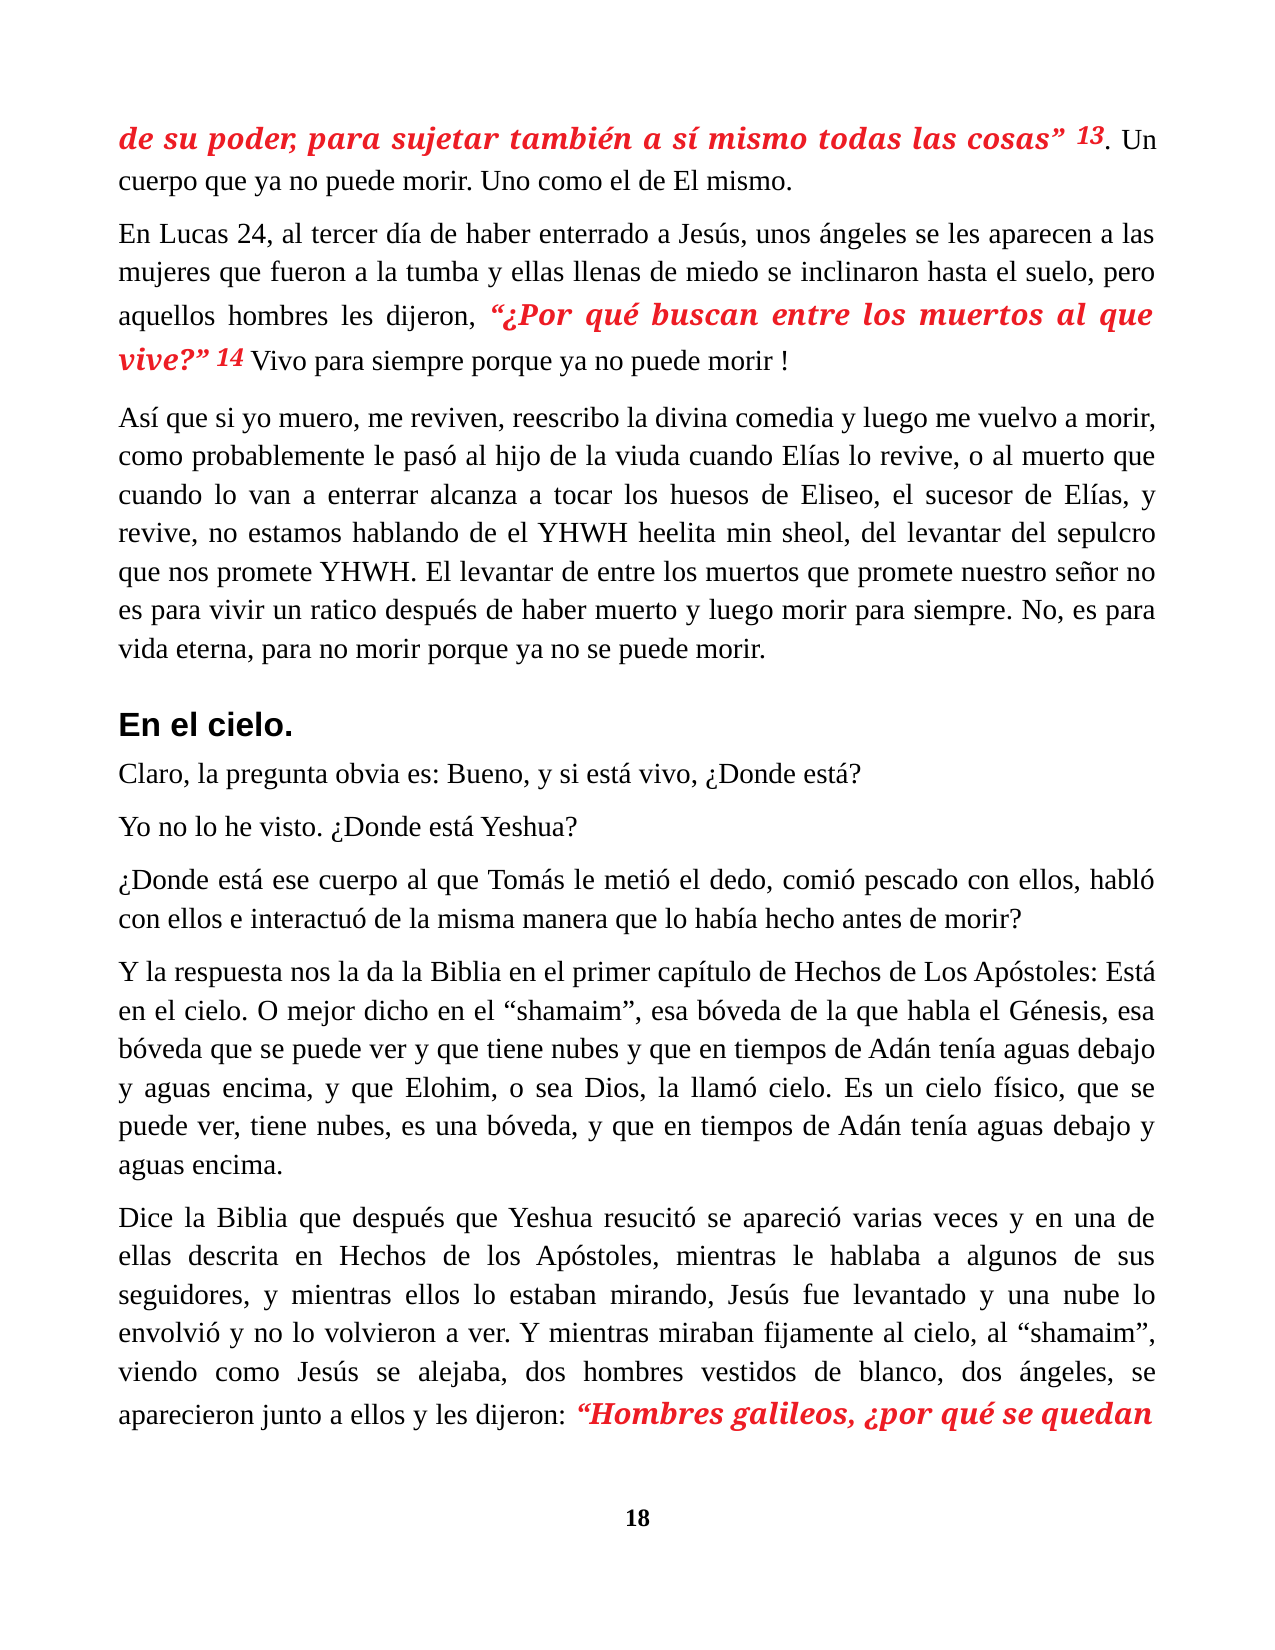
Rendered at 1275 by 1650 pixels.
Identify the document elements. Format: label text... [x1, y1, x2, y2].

text Yo no lo he visto. ¿Donde está Yeshua? [118, 809, 1157, 843]
text de su poder, para sujetar también a sí mismo todas las cosas” . Un cuerpo que ya no puede morir. Uno como el de El mismo. [118, 118, 1157, 196]
text Así que si yo muero, me reviven, reescribo la divina comedia y luego me vuelvo a morir, como probablemente le pasó al hijo de la viuda cuando Elías lo revive, o al muerto que cuando lo van a enterrar alcanza a tocar los huesos de Eliseo, el sucesor de Elías, y revive, no estamos hablando de el YHWH heelita min sheol, del levantar del sepulcro que nos promete YHWH. El levantar de entre los muertos que promete nuestro señor no es para vivir un ratico después de haber muerto y luego morir para siempre. No, es para vida eterna, para no morir porque ya no se puede morir. [118, 400, 1157, 664]
text En Lucas 24, al tercer día de haber enterrado a Jesús, unos ángeles se les aparecen a las mujeres que fueron a la tumba y ellas llenas de miedo se inclinaron hasta el suelo, pero aquellos hombres les dijeron, “¿Por qué buscan entre los muertos al que vive?” Vivo para siempre porque ya no puede morir ! [118, 216, 1157, 379]
text Dice la Biblia que después que Yeshua resucitó se apareció varias veces y en una de ellas descrita en Hechos de los Apóstoles, mientras le hablaba a algunos de sus seguidores, y mientras ellos lo estaban mirando, Jesús fue levantado y una nube lo envolvió y no lo volvieron a ver. Y mientras miraban fijamente al cielo, al “shamaim”, viendo como Jesús se alejaba, dos hombres vestidos de blanco, dos ángeles, se aparecieron junto a ellos y les dijeron: “Hombres galileos, ¿por qué se quedan [118, 1200, 1157, 1433]
text ¿Donde está ese cuerpo al que Tomás le metió el dedo, comió pescado con ellos, habló con ellos e interactuó de la misma manera que lo había hecho antes de morir? [118, 862, 1157, 934]
text Claro, la pregunta obvia es: Bueno, y si está vivo, ¿Donde está? [118, 756, 1157, 790]
text Y la respuesta nos la da la Biblia en el primer capítulo de Hechos de Los Apóstoles: Está en el cielo. O mejor dicho en el “shamaim”, esa bóveda de la que habla el Génesis, esa bóveda que se puede ver y que tiene nubes y que en tiempos de Adán tenía aguas debajo y aguas encima, y que Elohim, o sea Dios, la llamó cielo. Es un cielo físico, que se puede ver, tiene nubes, es una bóveda, y que en tiempos de Adán tenía aguas debajo y aguas encima. [118, 954, 1157, 1180]
subtitle En el cielo. [118, 705, 1157, 744]
